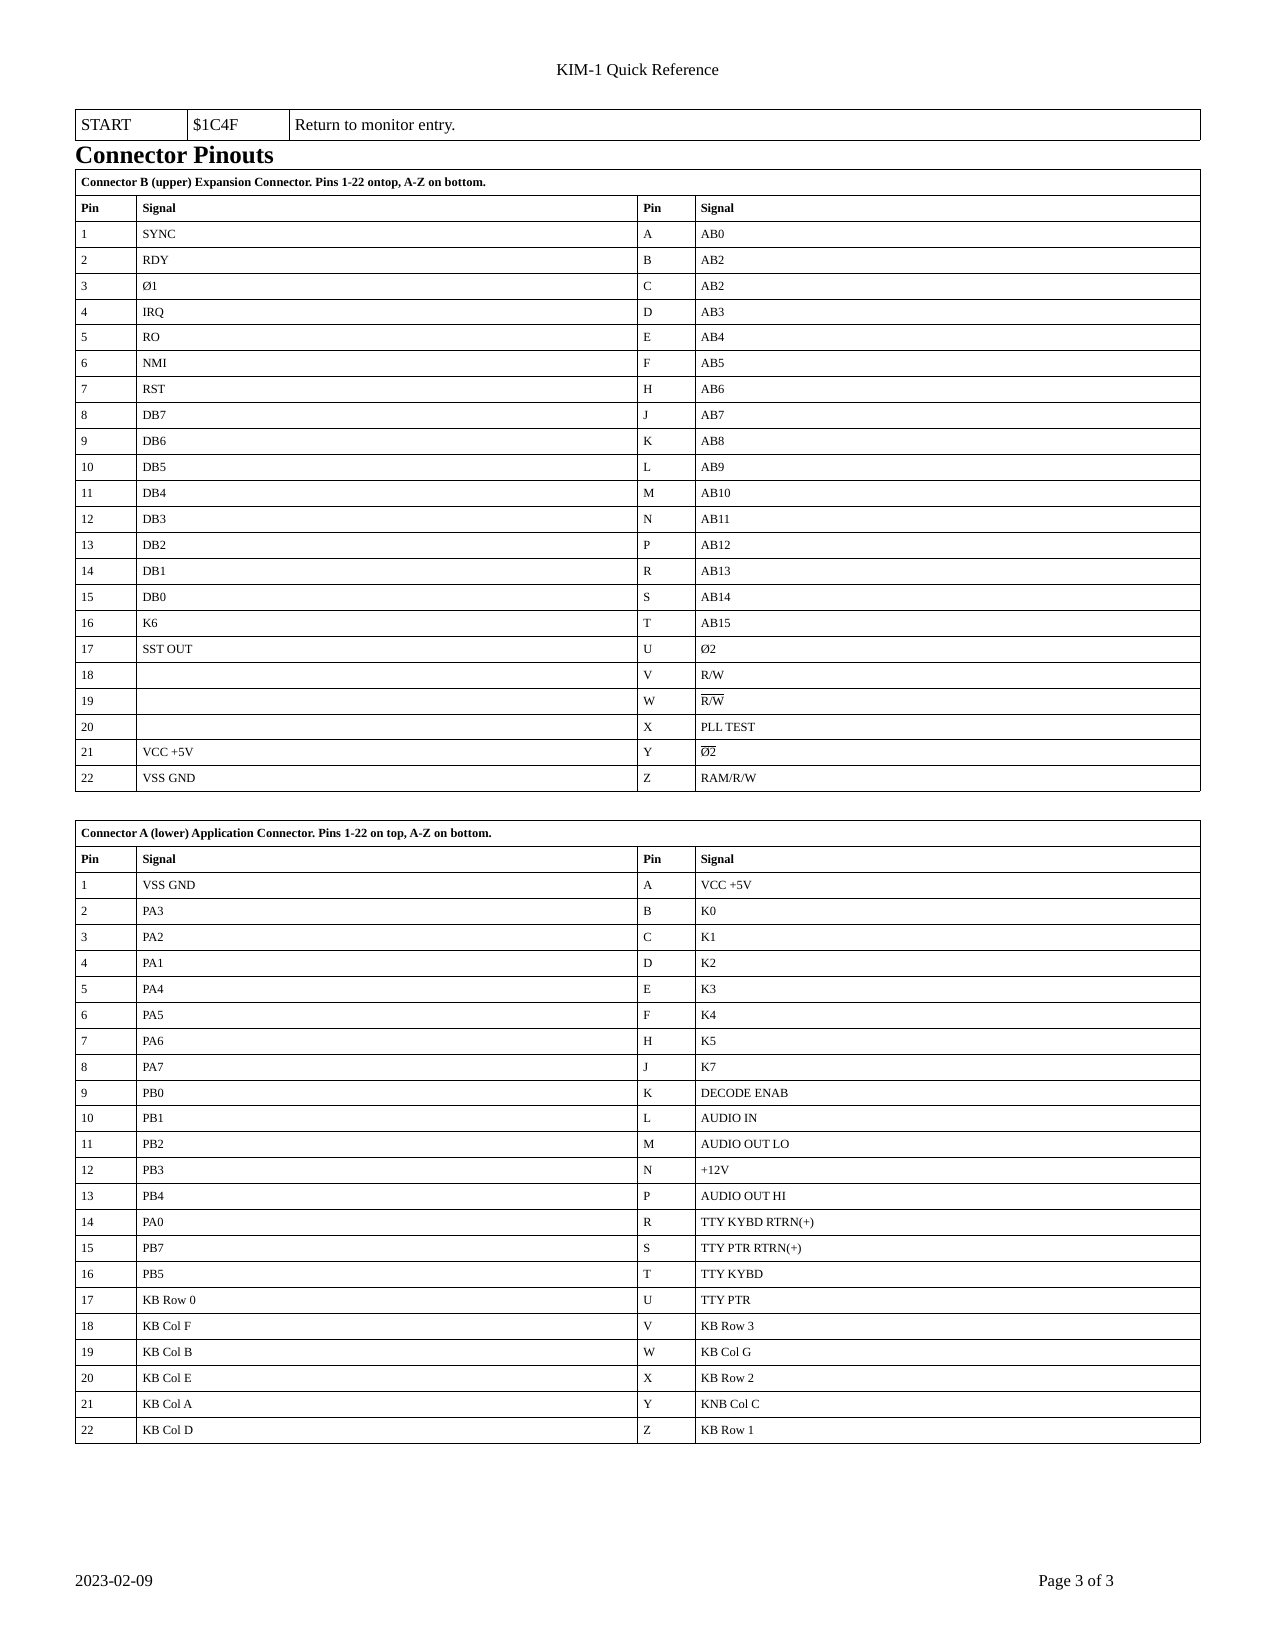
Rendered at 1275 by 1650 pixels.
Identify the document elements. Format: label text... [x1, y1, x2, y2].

table_cell AB4 [696, 325, 1200, 350]
table_cell 5 [76, 977, 136, 1002]
table_cell PA7 [137, 1055, 637, 1079]
table_cell K6 [137, 611, 637, 636]
table_cell KB Col A [137, 1392, 637, 1417]
table_cell AB9 [696, 455, 1200, 480]
table_cell K [638, 429, 695, 454]
table_cell DB6 [137, 429, 637, 454]
table_cell 6 [76, 351, 136, 376]
table_cell KNB Col C [696, 1392, 1200, 1417]
table_cell PB4 [137, 1184, 637, 1209]
table_cell AUDIO OUT HI [696, 1184, 1200, 1209]
table_cell 2 [76, 248, 136, 272]
table_cell +12V [696, 1158, 1200, 1183]
table_cell S [638, 585, 695, 610]
table_cell 14 [76, 1210, 136, 1235]
table_cell PA2 [137, 925, 637, 950]
table_cell AUDIO IN [696, 1106, 1200, 1131]
table_cell 11 [76, 1132, 136, 1157]
table_cell KB Col G [696, 1340, 1200, 1365]
table_cell 19 [76, 689, 136, 713]
table_cell C [638, 274, 695, 298]
table_cell 14 [76, 559, 136, 584]
table_cell F [638, 1003, 695, 1028]
table_cell DB1 [137, 559, 637, 584]
table_cell Y [638, 740, 695, 765]
table_cell Return to monitor entry. [290, 110, 1200, 140]
table_cell H [638, 377, 695, 402]
table_cell VCC +5V [137, 740, 637, 765]
table_cell 9 [76, 429, 136, 454]
table_cell M [638, 481, 695, 506]
table_cell AB7 [696, 403, 1200, 428]
table_cell K [638, 1081, 695, 1105]
table_cell PB7 [137, 1236, 637, 1261]
table_cell AB11 [696, 507, 1200, 532]
table_cell 4 [76, 951, 136, 976]
text Connector Pinouts [75, 141, 1200, 169]
table_cell 2 [76, 899, 136, 924]
table_cell AB13 [696, 559, 1200, 584]
table_cell AB6 [696, 377, 1200, 402]
table_cell K7 [696, 1055, 1200, 1079]
table_cell Z [638, 766, 695, 791]
table_header Connector A (lower) Application Connector. Pins 1-22 on top, A-Z on bottom. [76, 821, 1200, 846]
table_cell 5 [76, 325, 136, 350]
table_cell 17 [76, 637, 136, 662]
table_cell W [638, 689, 695, 713]
table_cell 16 [76, 1262, 136, 1287]
table_cell 22 [76, 1418, 136, 1443]
table_cell VCC +5V [696, 873, 1200, 898]
table_cell 9 [76, 1081, 136, 1105]
table_cell 1 [76, 873, 136, 898]
table_cell PA5 [137, 1003, 637, 1028]
table_cell 10 [76, 1106, 136, 1131]
table_cell R/W [696, 663, 1200, 687]
table_cell Y [638, 1392, 695, 1417]
table_cell U [638, 1288, 695, 1313]
table_cell RDY [137, 248, 637, 272]
table_cell PB5 [137, 1262, 637, 1287]
table_cell DB2 [137, 533, 637, 558]
table_cell AB5 [696, 351, 1200, 376]
table_cell 21 [76, 740, 136, 765]
table_header Connector B (upper) Expansion Connector. Pins 1-22 ontop, A-Z on bottom. [76, 170, 1200, 195]
table_cell 22 [76, 766, 136, 791]
table_cell KB Col F [137, 1314, 637, 1339]
table_cell 12 [76, 1158, 136, 1183]
table_cell PB1 [137, 1106, 637, 1131]
table_cell B [638, 899, 695, 924]
table_cell D [638, 300, 695, 324]
table_cell S [638, 1236, 695, 1261]
table_cell AUDIO OUT LO [696, 1132, 1200, 1157]
table_cell N [638, 1158, 695, 1183]
table_cell KB Row 3 [696, 1314, 1200, 1339]
table_cell [137, 715, 637, 739]
table_cell $1C4F [188, 110, 289, 140]
table_cell L [638, 455, 695, 480]
table_cell E [638, 977, 695, 1002]
table_cell RO [137, 325, 637, 350]
table_cell 8 [76, 403, 136, 428]
table_cell R [638, 559, 695, 584]
table_cell B [638, 248, 695, 272]
table_cell 15 [76, 585, 136, 610]
table_cell Ø2 [696, 740, 1200, 765]
table_cell K1 [696, 925, 1200, 950]
table_cell Signal [137, 196, 637, 221]
table_cell Pin [76, 847, 136, 872]
table_cell PA6 [137, 1029, 637, 1053]
table_cell DB4 [137, 481, 637, 506]
table_cell T [638, 1262, 695, 1287]
table_cell 1 [76, 222, 136, 247]
table_cell H [638, 1029, 695, 1053]
table_cell X [638, 1366, 695, 1391]
table_cell AB3 [696, 300, 1200, 324]
table_cell K5 [696, 1029, 1200, 1053]
table_cell M [638, 1132, 695, 1157]
table_cell TTY PTR [696, 1288, 1200, 1313]
table_cell W [638, 1340, 695, 1365]
table_cell 12 [76, 507, 136, 532]
table_cell VSS GND [137, 873, 637, 898]
table_cell K0 [696, 899, 1200, 924]
table_cell 3 [76, 925, 136, 950]
table_cell 13 [76, 533, 136, 558]
table_cell 8 [76, 1055, 136, 1079]
table_cell DB0 [137, 585, 637, 610]
table_cell K2 [696, 951, 1200, 976]
table_cell IRQ [137, 300, 637, 324]
table_cell PA4 [137, 977, 637, 1002]
table_cell J [638, 1055, 695, 1079]
table_cell Signal [137, 847, 637, 872]
table_cell DB3 [137, 507, 637, 532]
table_cell TTY PTR RTRN(+) [696, 1236, 1200, 1261]
table_cell Ø1 [137, 274, 637, 298]
table_cell 11 [76, 481, 136, 506]
table_cell P [638, 1184, 695, 1209]
table_cell R/W [696, 689, 1200, 713]
table_cell DB5 [137, 455, 637, 480]
table_cell PB3 [137, 1158, 637, 1183]
table_cell DECODE ENAB [696, 1081, 1200, 1105]
table_cell TTY KYBD [696, 1262, 1200, 1287]
table_cell KB Row 0 [137, 1288, 637, 1313]
table_cell PA0 [137, 1210, 637, 1235]
table_cell Pin [76, 196, 136, 221]
table_cell PA1 [137, 951, 637, 976]
table_cell Pin [638, 196, 695, 221]
table_cell PLL TEST [696, 715, 1200, 739]
table_cell K4 [696, 1003, 1200, 1028]
table_cell N [638, 507, 695, 532]
table_cell PB2 [137, 1132, 637, 1157]
table_cell KB Row 2 [696, 1366, 1200, 1391]
table_cell 19 [76, 1340, 136, 1365]
table_cell 20 [76, 1366, 136, 1391]
table_cell Signal [696, 196, 1200, 221]
table_cell 7 [76, 377, 136, 402]
table_cell C [638, 925, 695, 950]
table_cell AB8 [696, 429, 1200, 454]
table_cell Pin [638, 847, 695, 872]
table_cell T [638, 611, 695, 636]
table_cell DB7 [137, 403, 637, 428]
table_cell RAM/R/W [696, 766, 1200, 791]
table_cell 18 [76, 663, 136, 687]
table_cell Z [638, 1418, 695, 1443]
table_cell L [638, 1106, 695, 1131]
table_cell KB Col E [137, 1366, 637, 1391]
table_cell AB2 [696, 248, 1200, 272]
table_cell V [638, 1314, 695, 1339]
table_cell 7 [76, 1029, 136, 1053]
table_cell X [638, 715, 695, 739]
table_cell F [638, 351, 695, 376]
table_cell 6 [76, 1003, 136, 1028]
table_cell SST OUT [137, 637, 637, 662]
table_cell D [638, 951, 695, 976]
table_cell Signal [696, 847, 1200, 872]
table_cell KB Col B [137, 1340, 637, 1365]
table_cell 15 [76, 1236, 136, 1261]
table_cell SYNC [137, 222, 637, 247]
table_cell AB10 [696, 481, 1200, 506]
table_cell 4 [76, 300, 136, 324]
table_cell AB12 [696, 533, 1200, 558]
table_cell AB0 [696, 222, 1200, 247]
table_cell Ø2 [696, 637, 1200, 662]
table_cell P [638, 533, 695, 558]
table_cell 17 [76, 1288, 136, 1313]
table_cell AB2 [696, 274, 1200, 298]
table_cell [137, 663, 637, 687]
table_cell 21 [76, 1392, 136, 1417]
table_cell START [76, 110, 187, 140]
table_cell [137, 689, 637, 713]
table_cell AB15 [696, 611, 1200, 636]
table_cell KB Row 1 [696, 1418, 1200, 1443]
table_cell R [638, 1210, 695, 1235]
table_cell TTY KYBD RTRN(+) [696, 1210, 1200, 1235]
table_cell U [638, 637, 695, 662]
table_cell 10 [76, 455, 136, 480]
table_cell A [638, 873, 695, 898]
table_cell 16 [76, 611, 136, 636]
table_cell K3 [696, 977, 1200, 1002]
table_cell 20 [76, 715, 136, 739]
table_cell KB Col D [137, 1418, 637, 1443]
table_cell J [638, 403, 695, 428]
table_cell PB0 [137, 1081, 637, 1105]
table_cell RST [137, 377, 637, 402]
table_cell NMI [137, 351, 637, 376]
table_cell PA3 [137, 899, 637, 924]
table_cell V [638, 663, 695, 687]
table_cell A [638, 222, 695, 247]
table_cell 18 [76, 1314, 136, 1339]
table_cell AB14 [696, 585, 1200, 610]
table_cell VSS GND [137, 766, 637, 791]
table_cell 13 [76, 1184, 136, 1209]
table_cell E [638, 325, 695, 350]
table_cell 3 [76, 274, 136, 298]
